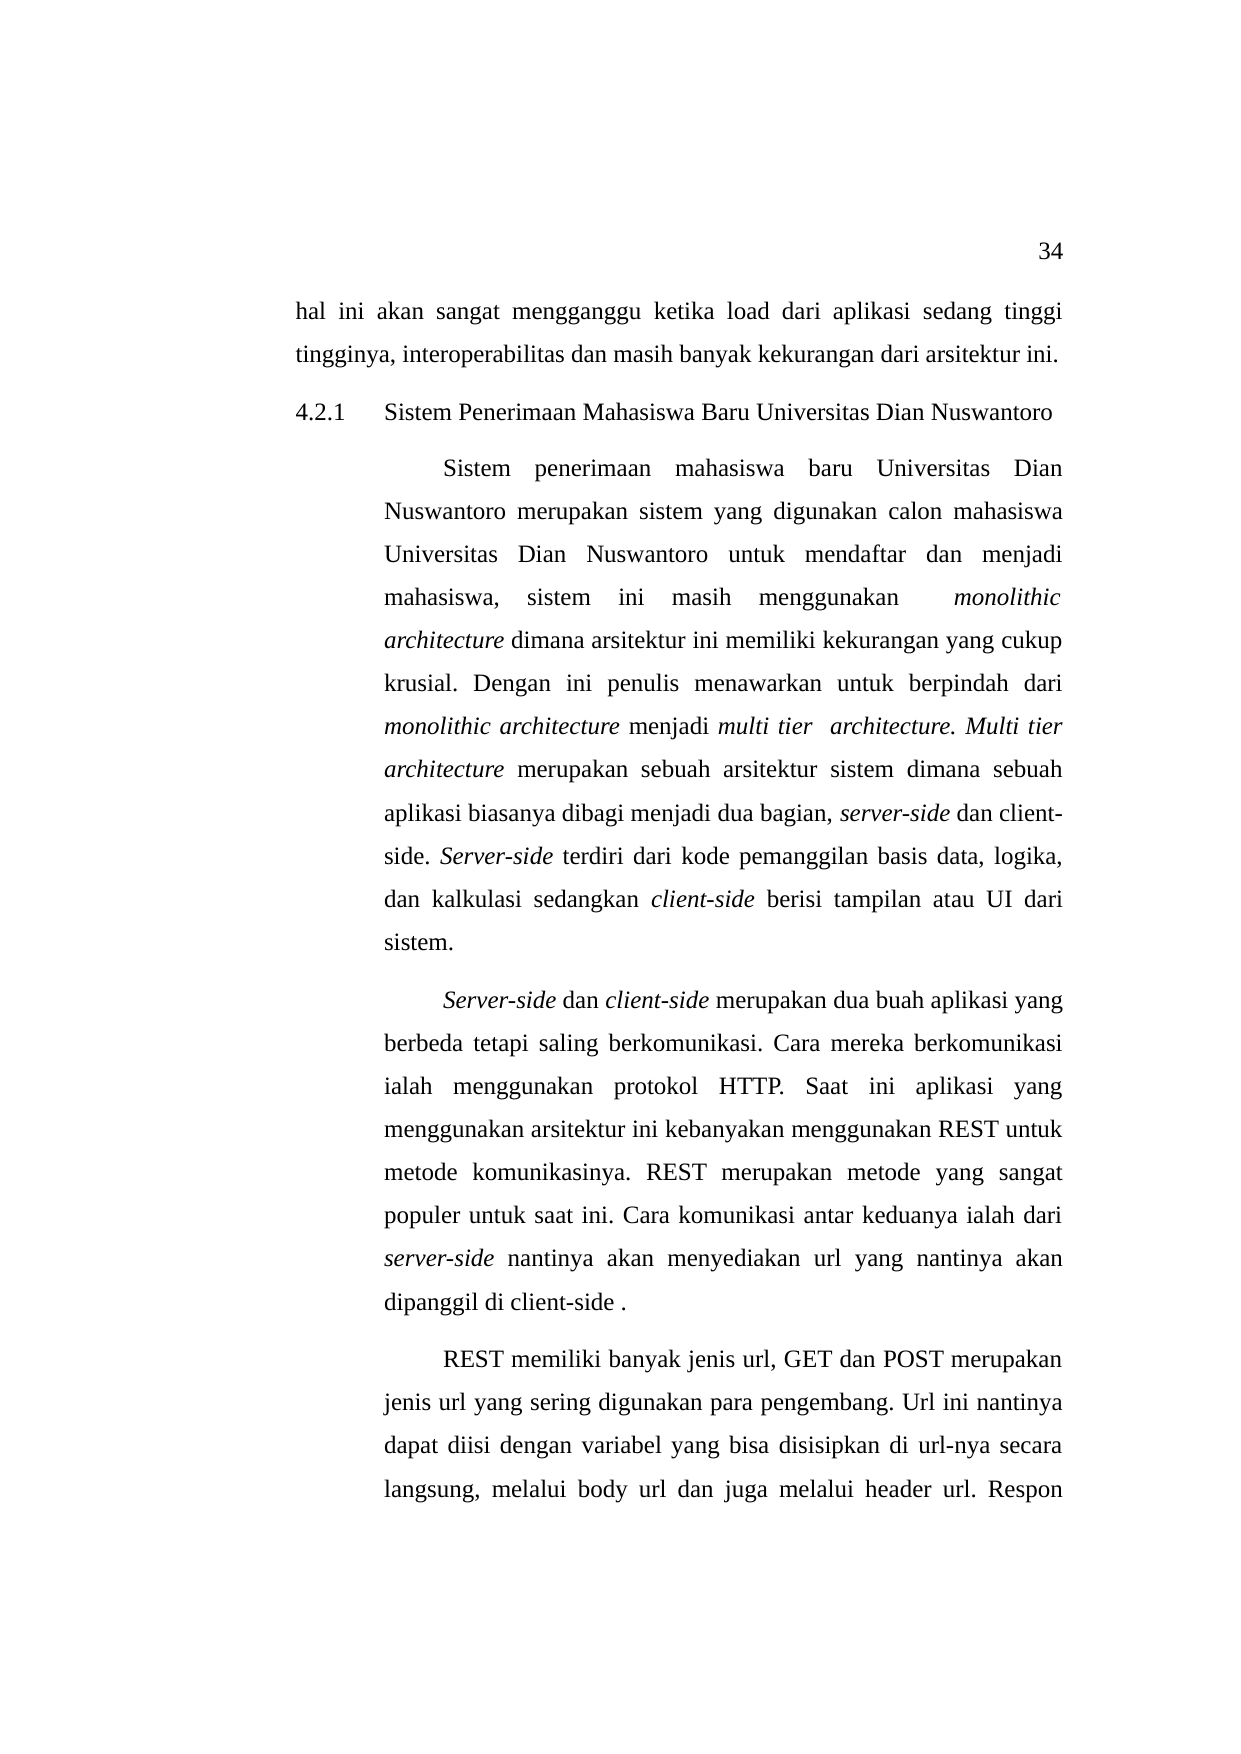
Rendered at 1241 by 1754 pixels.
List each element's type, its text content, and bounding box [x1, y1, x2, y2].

text Server-side dan client-side merupakan dua buah aplikasi yang berbeda tetapi saling berkomunikasi. Cara mereka berkomunikasi ialah menggunakan protokol HTTP. Saat ini aplikasi yang menggunakan arsitektur ini kebanyakan menggunakan REST untuk metode komunikasinya. REST merupakan metode yang sangat populer untuk saat ini. Cara komunikasi antar keduanya ialah dari server-side nantinya akan menyediakan url yang nantinya akan dipanggil di client-side . [384, 985, 1063, 1315]
text hal ini akan sangat mengganggu ketika load dari aplikasi sedang tinggi tingginya, interoperabilitas dan masih banyak kekurangan dari arsitektur ini. [295, 296, 1063, 368]
text Sistem penerimaan mahasiswa baru Universitas Dian Nuswantoro merupakan sistem yang digunakan calon mahasiswa Universitas Dian Nuswantoro untuk mendaftar dan menjadi mahasiswa, sistem ini masih menggunakan monolithic architecture dimana arsitektur ini memiliki kekurangan yang cukup krusial. Dengan ini penulis menawarkan untuk berpindah dari monolithic architecture menjadi multi tier architecture. Multi tier architecture merupakan sebuah arsitektur sistem dimana sebuah aplikasi biasanya dibagi menjadi dua bagian, server-side dan client-side. Server-side terdiri dari kode pemanggilan basis data, logika, dan kalkulasi sedangkan client-side berisi tampilan atau UI dari sistem. [384, 453, 1063, 956]
text REST memiliki banyak jenis url, GET dan POST merupakan jenis url yang sering digunakan para pengembang. Url ini nantinya dapat diisi dengan variabel yang bisa disisipkan di url-nya secara langsung, melalui body url dan juga melalui header url. Respon [384, 1344, 1063, 1502]
subtitle Sistem Penerimaan Mahasiswa Baru Universitas Dian Nuswantoro [295, 397, 1063, 426]
